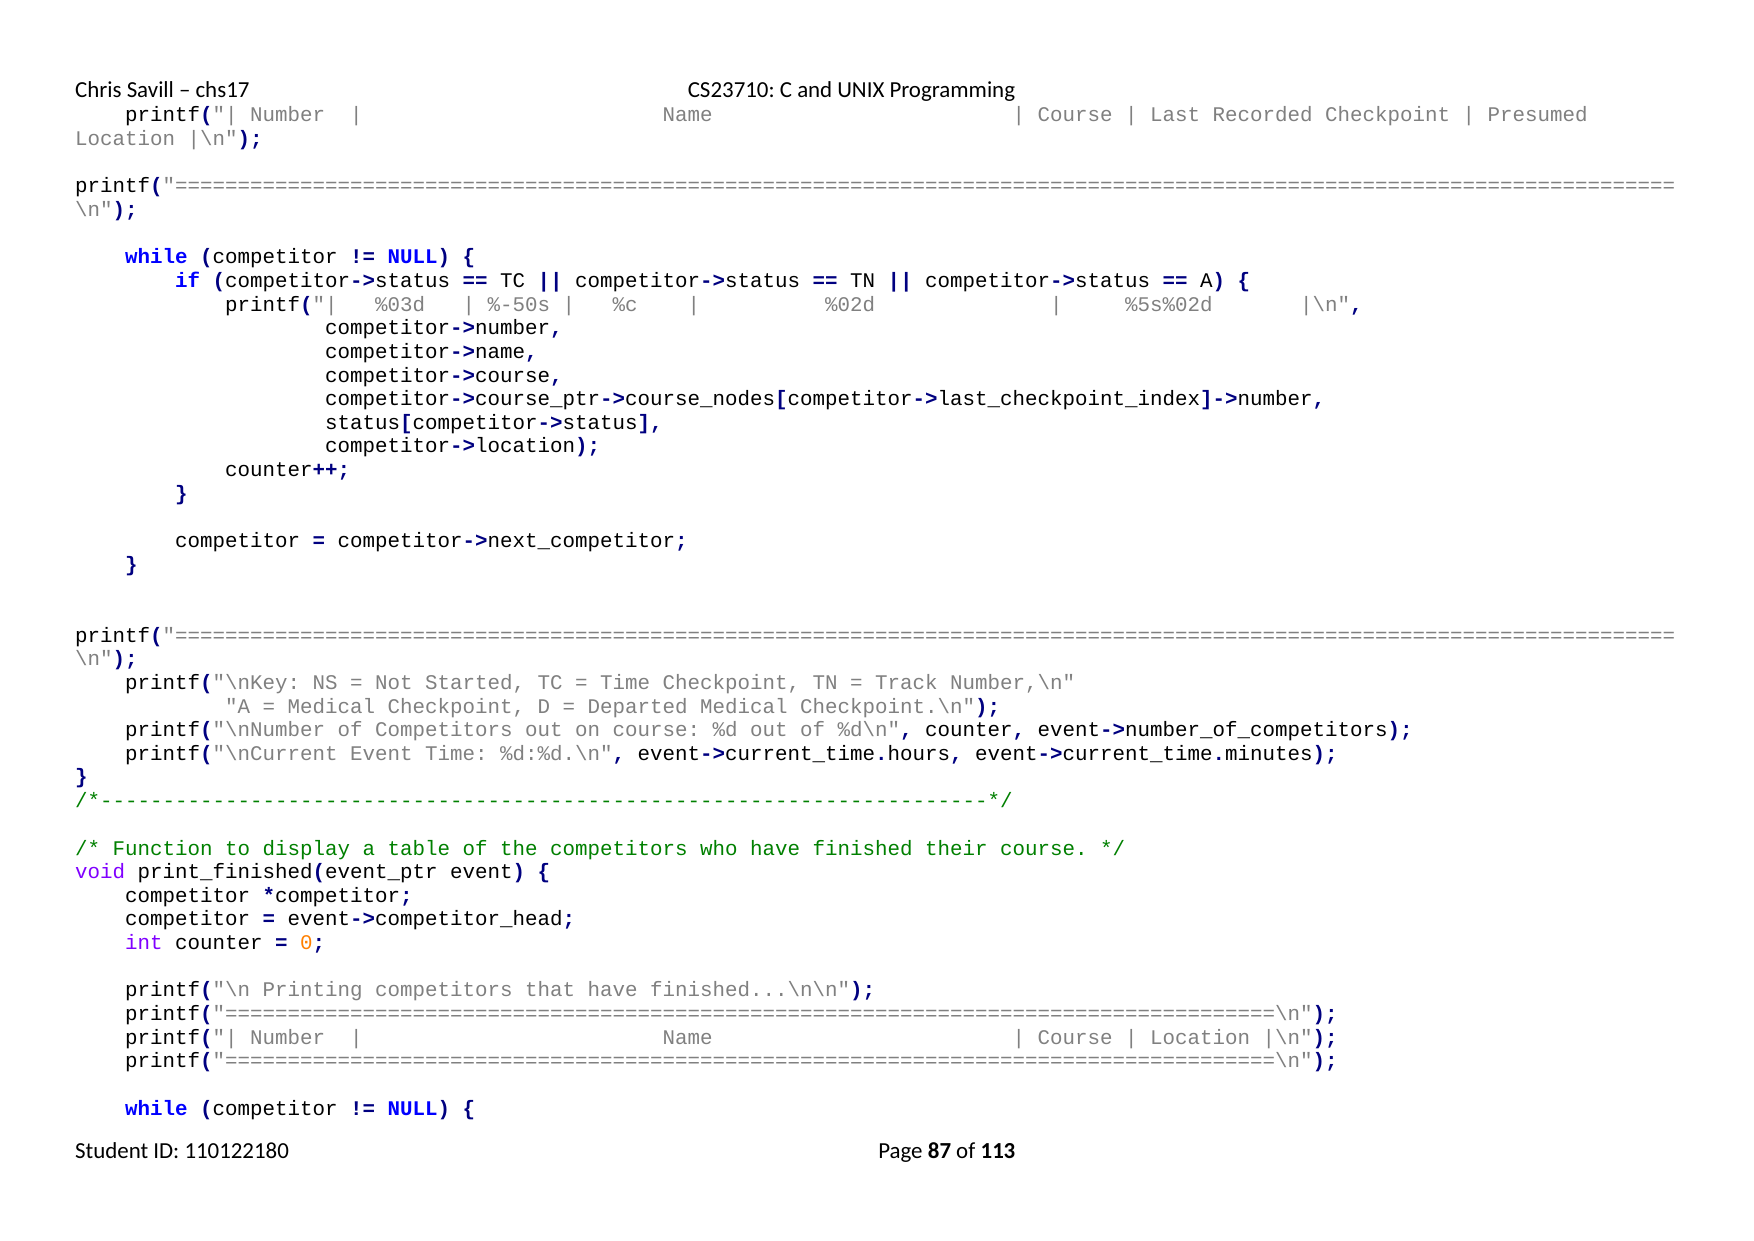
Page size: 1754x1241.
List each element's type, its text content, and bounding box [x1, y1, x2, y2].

text } [75, 767, 1679, 790]
text /* Function to display a table of the competitors who have finished their course. */ [75, 837, 1679, 861]
text printf("====================================================================================\n"); [75, 1050, 1679, 1074]
text printf("\nNumber of Competitors out on course: %d out of %d\n", counter, event->number_of_competitors); [75, 719, 1679, 743]
text while (competitor != NULL) { [75, 1098, 1679, 1121]
text /*-----------------------------------------------------------------------*/ [75, 790, 1679, 814]
text competitor->location); [75, 436, 1679, 459]
text } [75, 554, 1679, 577]
text } [75, 483, 1679, 506]
text while (competitor != NULL) { [75, 246, 1679, 270]
text competitor = competitor->next_competitor; [75, 530, 1679, 554]
text printf("| Number | Name | Course | Location |\n"); [75, 1027, 1679, 1050]
text printf("\nKey: NS = Not Started, TC = Time Checkpoint, TN = Track Number,\n" [75, 672, 1679, 696]
text printf("| Number | Name | Course | Last Recorded Checkpoint | Presumed Location |\n"); [75, 104, 1679, 152]
text printf("\nCurrent Event Time: %d:%d.\n", event->current_time.hours, event->current_time.minutes); [75, 743, 1679, 767]
text competitor->number, [75, 317, 1679, 341]
text if (competitor->status == TC || competitor->status == TN || competitor->status == A) { [75, 270, 1679, 294]
text printf("\n Printing competitors that have finished...\n\n"); [75, 979, 1679, 1003]
text competitor *competitor; [75, 885, 1679, 908]
text status[competitor->status], [75, 412, 1679, 436]
text void print_finished(event_ptr event) { [75, 861, 1679, 885]
text int counter = 0; [75, 932, 1679, 956]
text counter++; [75, 459, 1679, 483]
text printf("====================================================================================\n"); [75, 1003, 1679, 1027]
text competitor->course_ptr->course_nodes[competitor->last_checkpoint_index]->number, [75, 388, 1679, 412]
text printf("| %03d | %-50s | %c | %02d | %5s%02d |\n", [75, 294, 1679, 317]
text competitor = event->competitor_head; [75, 908, 1679, 932]
text "A = Medical Checkpoint, D = Departed Medical Checkpoint.\n"); [75, 696, 1679, 719]
text printf("========================================================================================================================\n"); [75, 601, 1679, 672]
text competitor->name, [75, 341, 1679, 364]
text competitor->course, [75, 364, 1679, 388]
text printf("========================================================================================================================\n"); [75, 152, 1679, 223]
